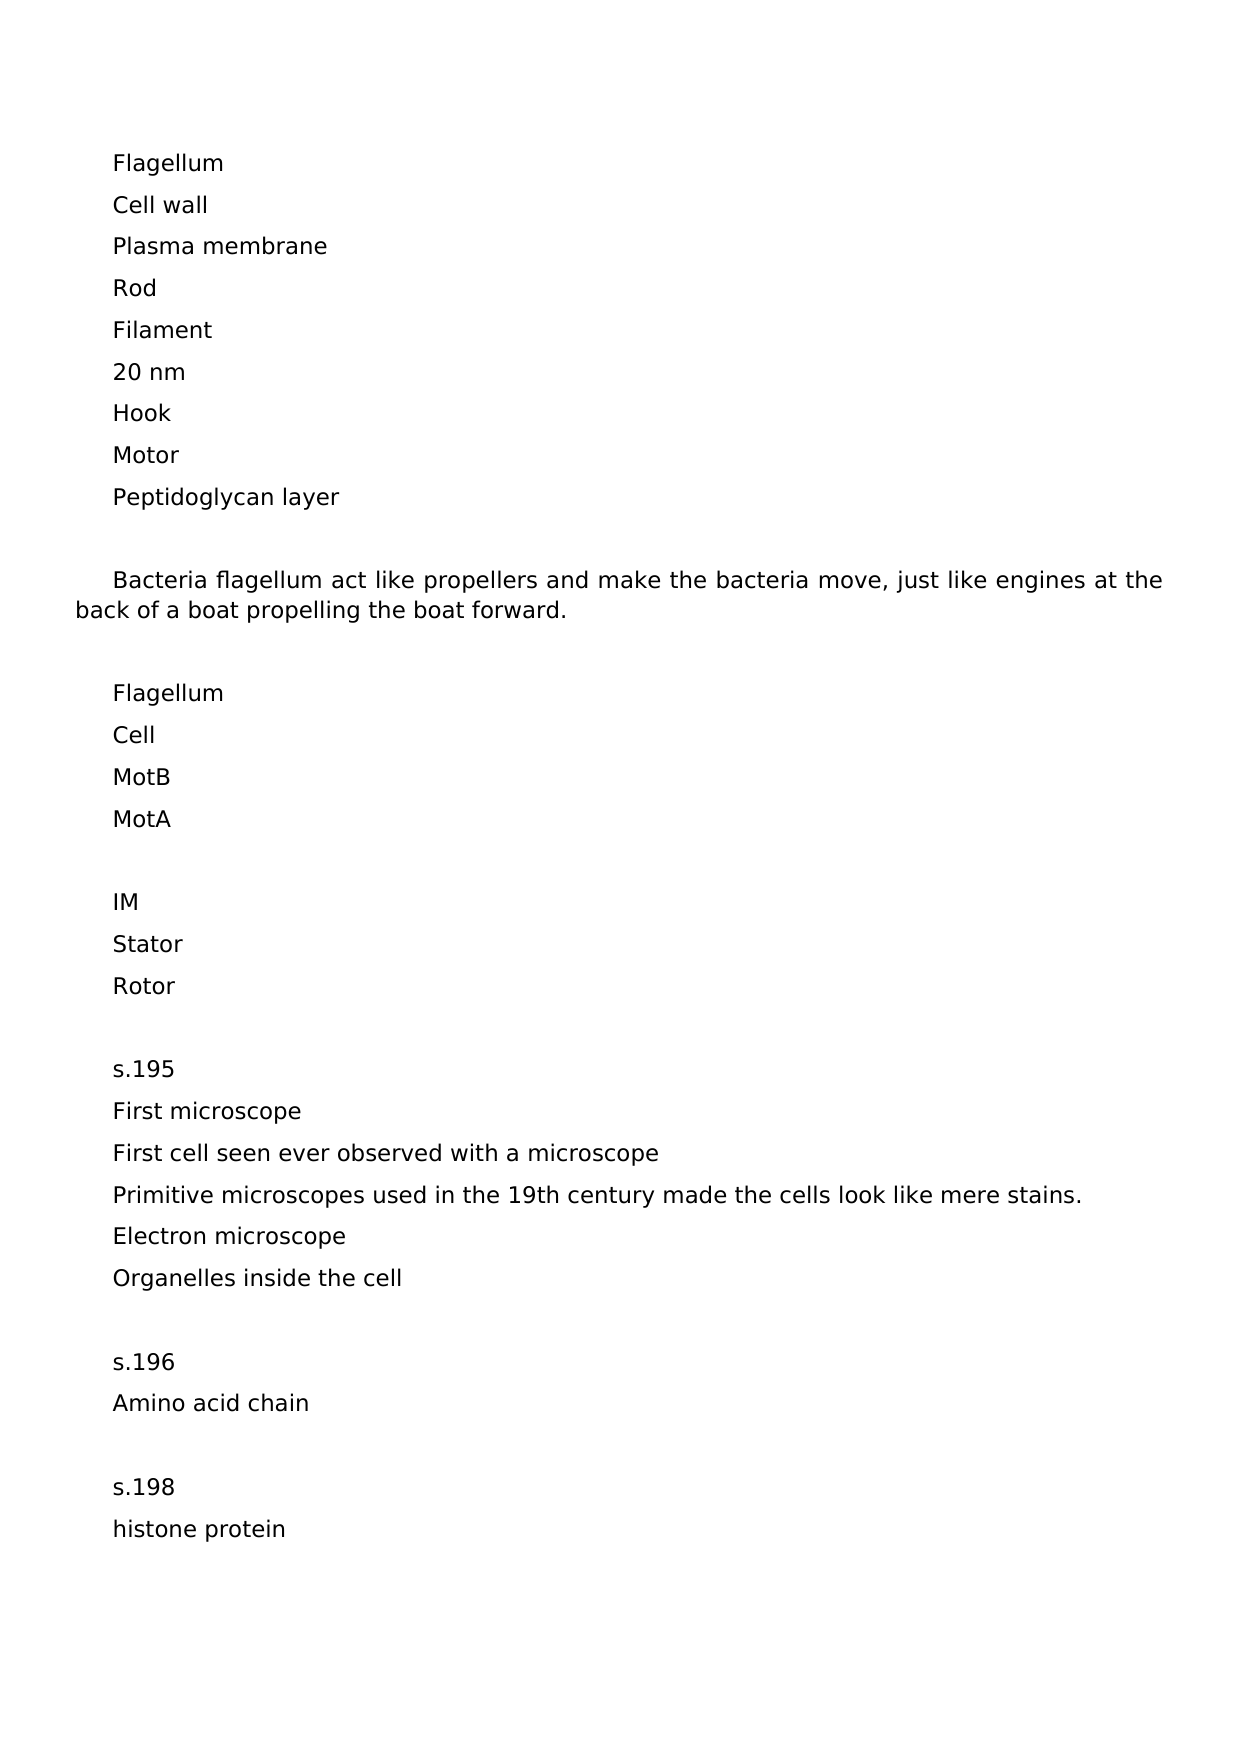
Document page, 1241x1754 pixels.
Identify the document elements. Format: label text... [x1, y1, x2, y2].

text Peptidoglycan layer [75, 484, 1165, 511]
text 20 nm [75, 359, 1165, 386]
text Rotor [75, 973, 1165, 999]
text Amino acid chain [75, 1391, 1165, 1417]
text Electron microscope [75, 1223, 1165, 1250]
text s.195 [75, 1056, 1165, 1083]
text Cell wall [75, 192, 1165, 218]
text Hook [75, 401, 1165, 427]
text Organelles inside the cell [75, 1265, 1165, 1292]
text MotB [75, 764, 1165, 791]
text Filament [75, 317, 1165, 344]
text s.196 [75, 1349, 1165, 1376]
text Cell [75, 722, 1165, 749]
text Primitive microscopes used in the 19th century made the cells look like mere stains. [75, 1182, 1165, 1208]
text Bacteria flagellum act like propellers and make the bacteria move, just like engines at the back of a boat propelling the boat forward. [75, 568, 1165, 624]
text Flagellum [75, 150, 1165, 177]
text histone protein [75, 1516, 1165, 1543]
text Rod [75, 275, 1165, 302]
text First microscope [75, 1098, 1165, 1125]
text Flagellum [75, 681, 1165, 707]
text Stator [75, 931, 1165, 958]
text s.198 [75, 1474, 1165, 1501]
text First cell seen ever observed with a microscope [75, 1140, 1165, 1167]
text MotA [75, 806, 1165, 832]
text Motor [75, 442, 1165, 469]
text Plasma membrane [75, 233, 1165, 260]
text IM [75, 889, 1165, 916]
